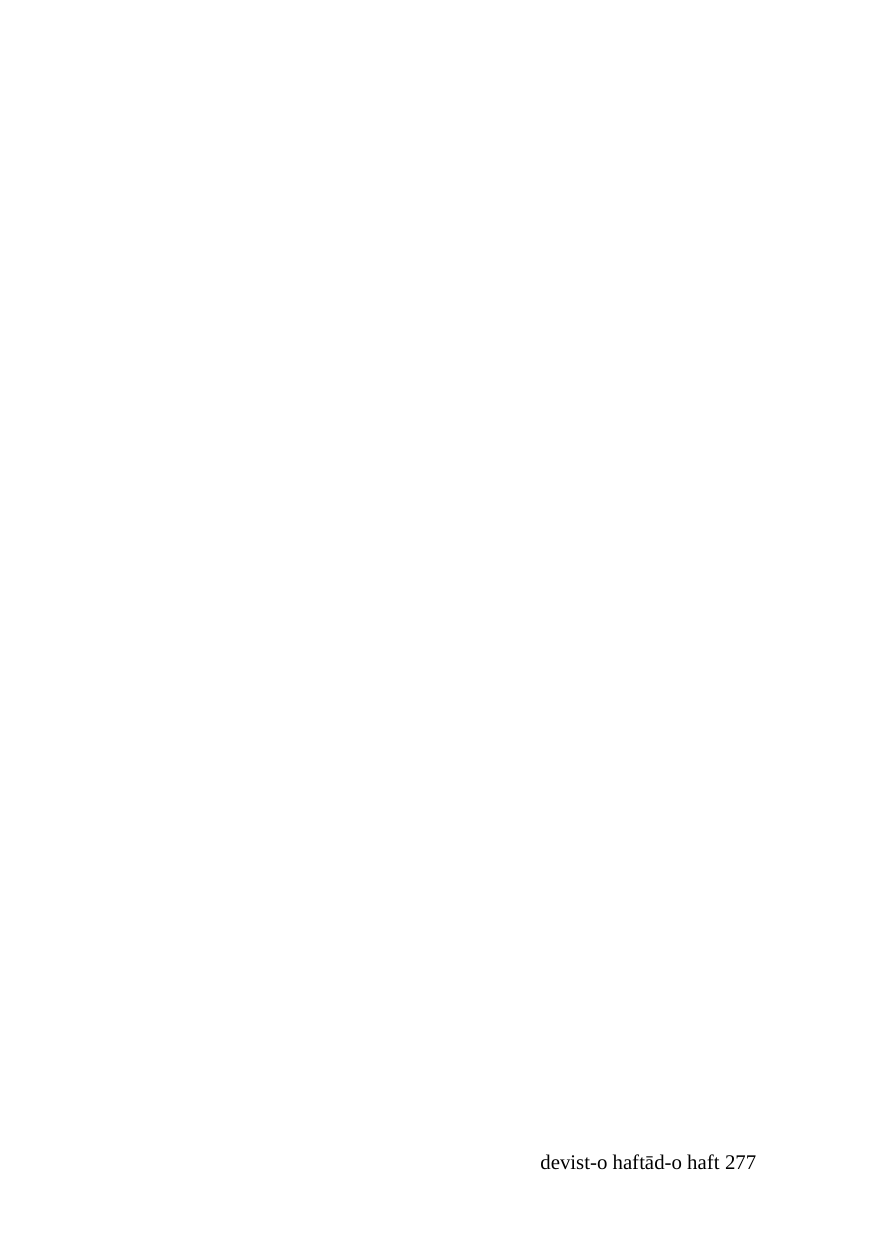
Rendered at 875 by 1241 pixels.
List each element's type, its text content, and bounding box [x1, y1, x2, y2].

text devist-o haftād-o haft 277 [118, 1150, 756, 1174]
